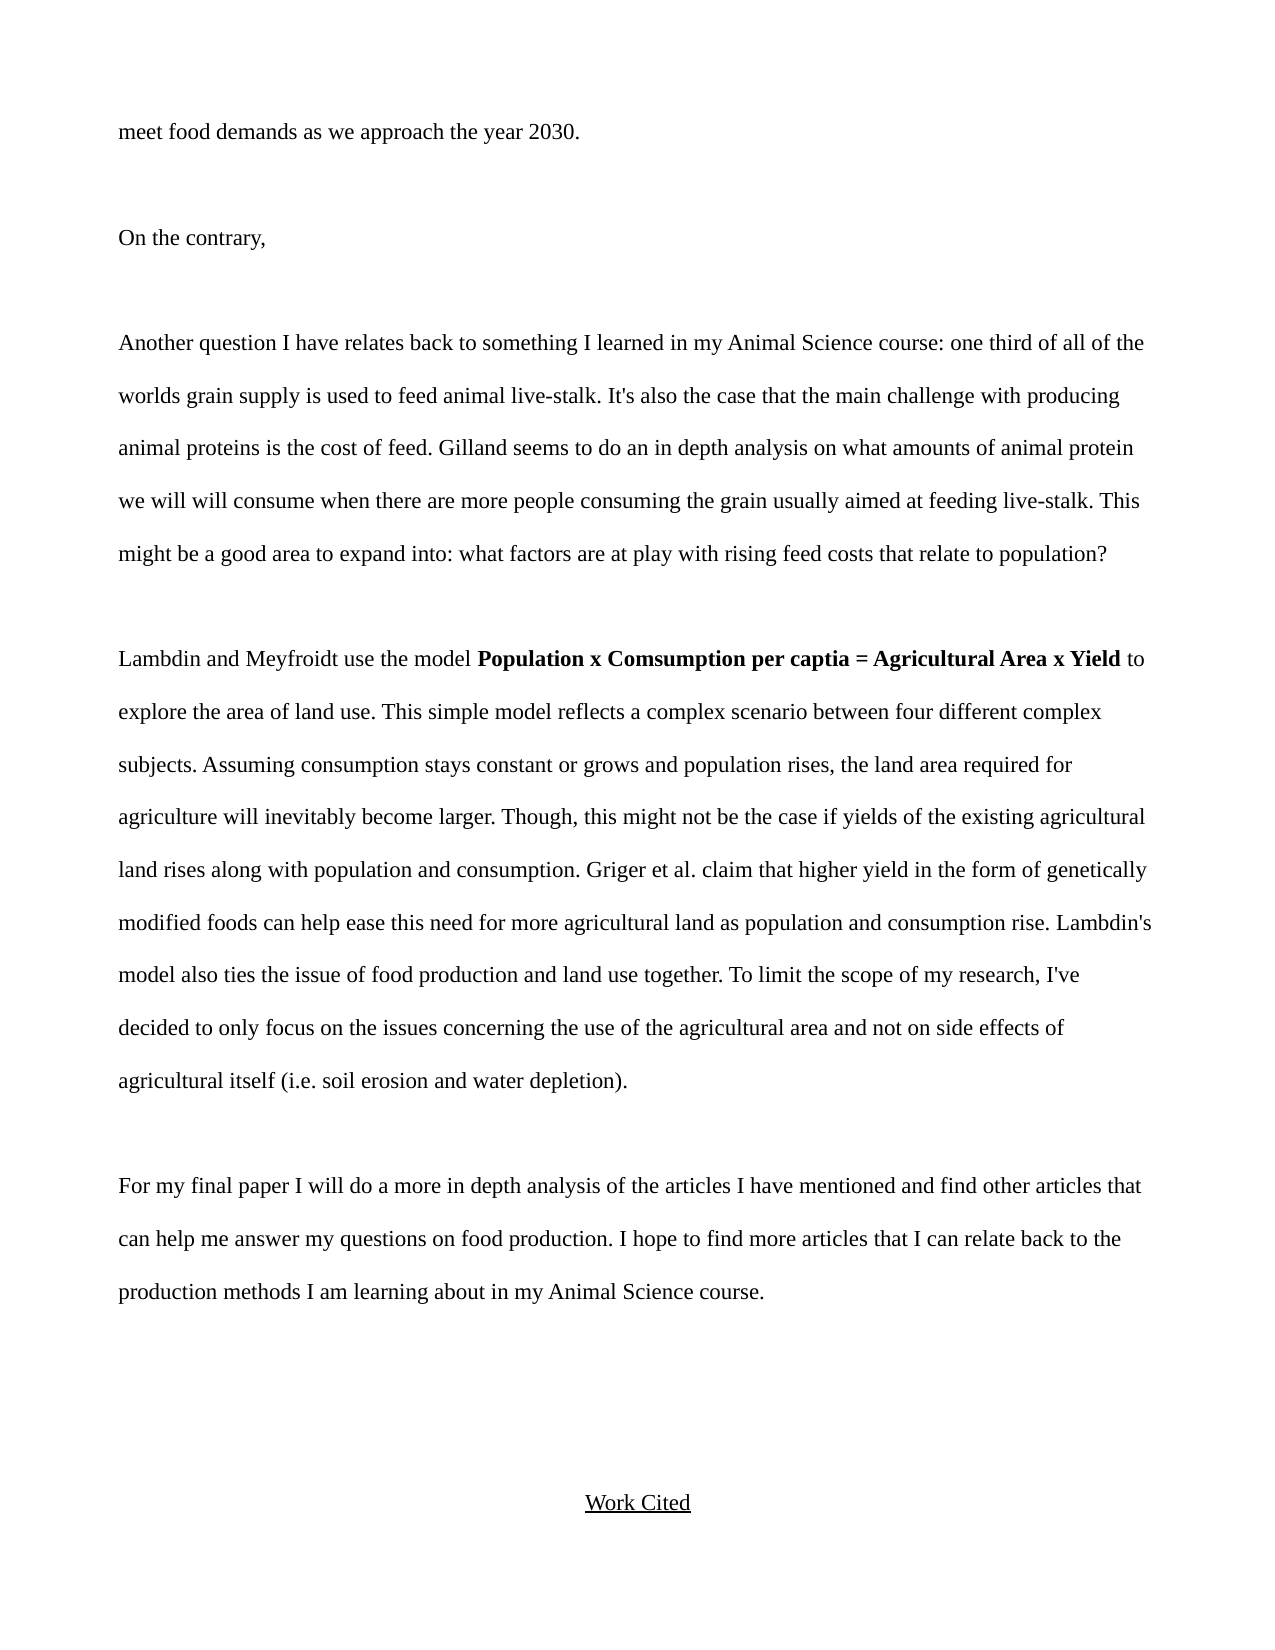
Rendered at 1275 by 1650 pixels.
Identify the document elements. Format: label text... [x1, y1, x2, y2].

text On the contrary, [118, 223, 1157, 250]
text Work Cited [118, 1488, 1157, 1515]
text For my final paper I will do a more in depth analysis of the articles I have mentioned and find other articles that can help me answer my questions on food production. I hope to find more articles that I can relate back to the production methods I am learning about in my Animal Science course. [118, 1172, 1157, 1304]
text meet food demands as we approach the year 2030. [118, 118, 1157, 144]
text Another question I have relates back to something I learned in my Animal Science course: one third of all of the worlds grain supply is used to feed animal live-stalk. It's also the case that the main challenge with producing animal proteins is the cost of feed. Gilland seems to do an in depth analysis on what amounts of animal protein we will will consume when there are more people consuming the grain usually aimed at feeding live-stalk. This might be a good area to expand into: what factors are at play with rising feed costs that relate to population? [118, 329, 1157, 566]
text Lambdin and Meyfroidt use the model Population x Comsumption per captia = Agricultural Area x Yield to explore the area of land use. This simple model reflects a complex scenario between four different complex subjects. Assuming consumption stays constant or grows and population rises, the land area required for agriculture will inevitably become larger. Though, this might not be the case if yields of the existing agricultural land rises along with population and consumption. Griger et al. claim that higher yield in the form of genetically modified foods can help ease this need for more agricultural land as population and consumption rise. Lambdin's model also ties the issue of food production and land use together. To limit the scope of my research, I've decided to only focus on the issues concerning the use of the agricultural area and not on side effects of agricultural itself (i.e. soil erosion and water depletion). [118, 645, 1157, 1093]
